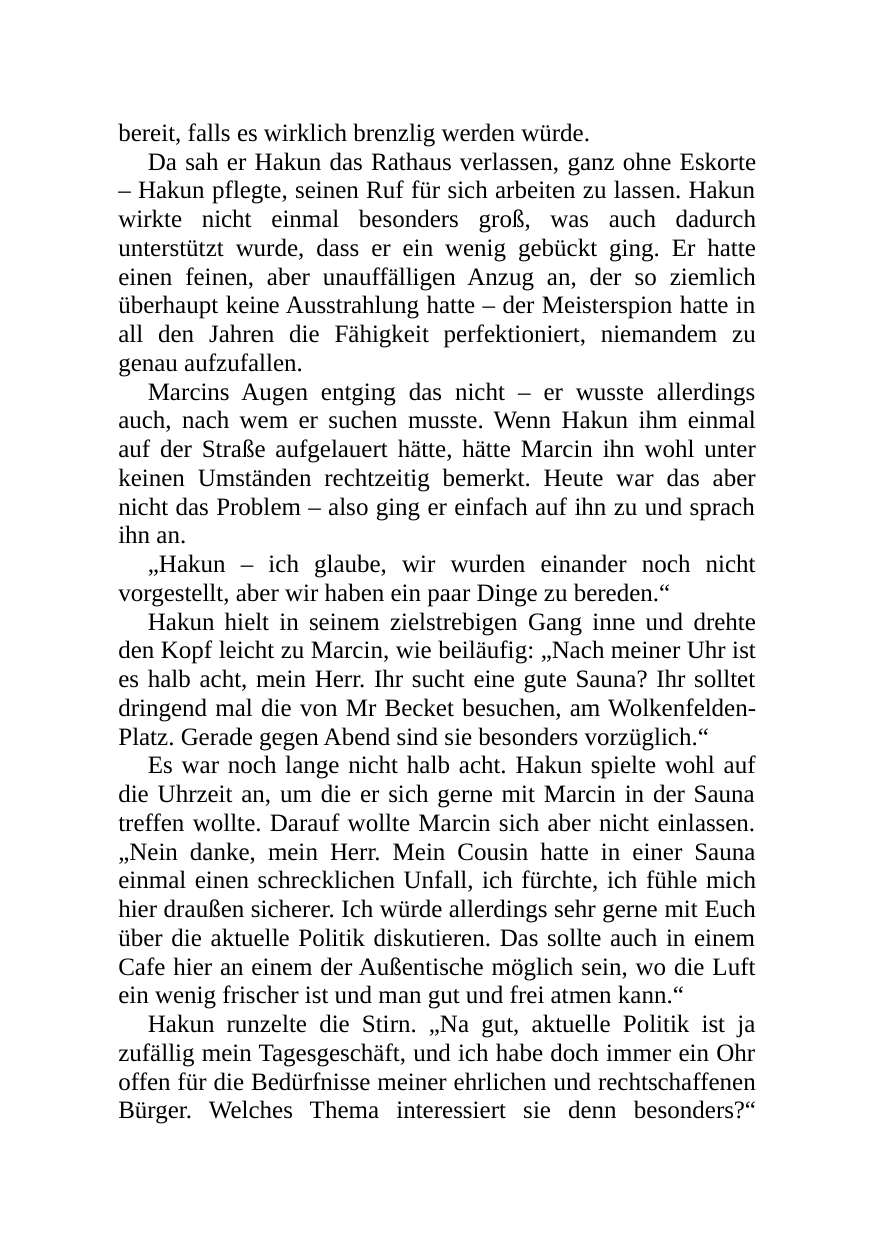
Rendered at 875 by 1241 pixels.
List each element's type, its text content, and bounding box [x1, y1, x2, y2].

text Hakun runzelte die Stirn. „Na gut, aktuelle Politik ist ja zufällig mein Tagesgeschäft, und ich habe doch immer ein Ohr offen für die Bedürfnisse meiner ehrlichen und rechtschaffenen Bürger. Welches Thema interessiert sie denn besonders?“ [118, 1009, 756, 1124]
text Hakun hielt in seinem zielstrebigen Gang inne und drehte den Kopf leicht zu Marcin, wie beiläufig: „Nach meiner Uhr ist es halb acht, mein Herr. Ihr sucht eine gute Sauna? Ihr solltet dringend mal die von Mr Becket besuchen, am Wolkenfelden-Platz. Gerade gegen Abend sind sie besonders vorzüglich.“ [118, 607, 756, 751]
text Da sah er Hakun das Rathaus verlassen, ganz ohne Eskorte – Hakun pflegte, seinen Ruf für sich arbeiten zu lassen. Hakun wirkte nicht einmal besonders groß, was auch dadurch unterstützt wurde, dass er ein wenig gebückt ging. Er hatte einen feinen, aber unauffälligen Anzug an, der so ziemlich überhaupt keine Ausstrahlung hatte – der Meisterspion hatte in all den Jahren die Fähigkeit perfektioniert, niemandem zu genau aufzufallen. [118, 147, 756, 377]
text bereit, falls es wirklich brenzlig werden würde. [118, 118, 756, 147]
text Marcins Augen entging das nicht – er wusste allerdings auch, nach wem er suchen musste. Wenn Hakun ihm einmal auf der Straße aufgelauert hätte, hätte Marcin ihn wohl unter keinen Umständen rechtzeitig bemerkt. Heute war das aber nicht das Problem – also ging er einfach auf ihn zu und sprach ihn an. [118, 377, 756, 549]
text „Hakun – ich glaube, wir wurden einander noch nicht vorgestellt, aber wir haben ein paar Dinge zu bereden.“ [118, 549, 756, 607]
text Es war noch lange nicht halb acht. Hakun spielte wohl auf die Uhrzeit an, um die er sich gerne mit Marcin in der Sauna treffen wollte. Darauf wollte Marcin sich aber nicht einlassen. „Nein danke, mein Herr. Mein Cousin hatte in einer Sauna einmal einen schrecklichen Unfall, ich fürchte, ich fühle mich hier draußen sicherer. Ich würde allerdings sehr gerne mit Euch über die aktuelle Politik diskutieren. Das sollte auch in einem Cafe hier an einem der Außentische möglich sein, wo die Luft ein wenig frischer ist und man gut und frei atmen kann.“ [118, 751, 756, 1009]
